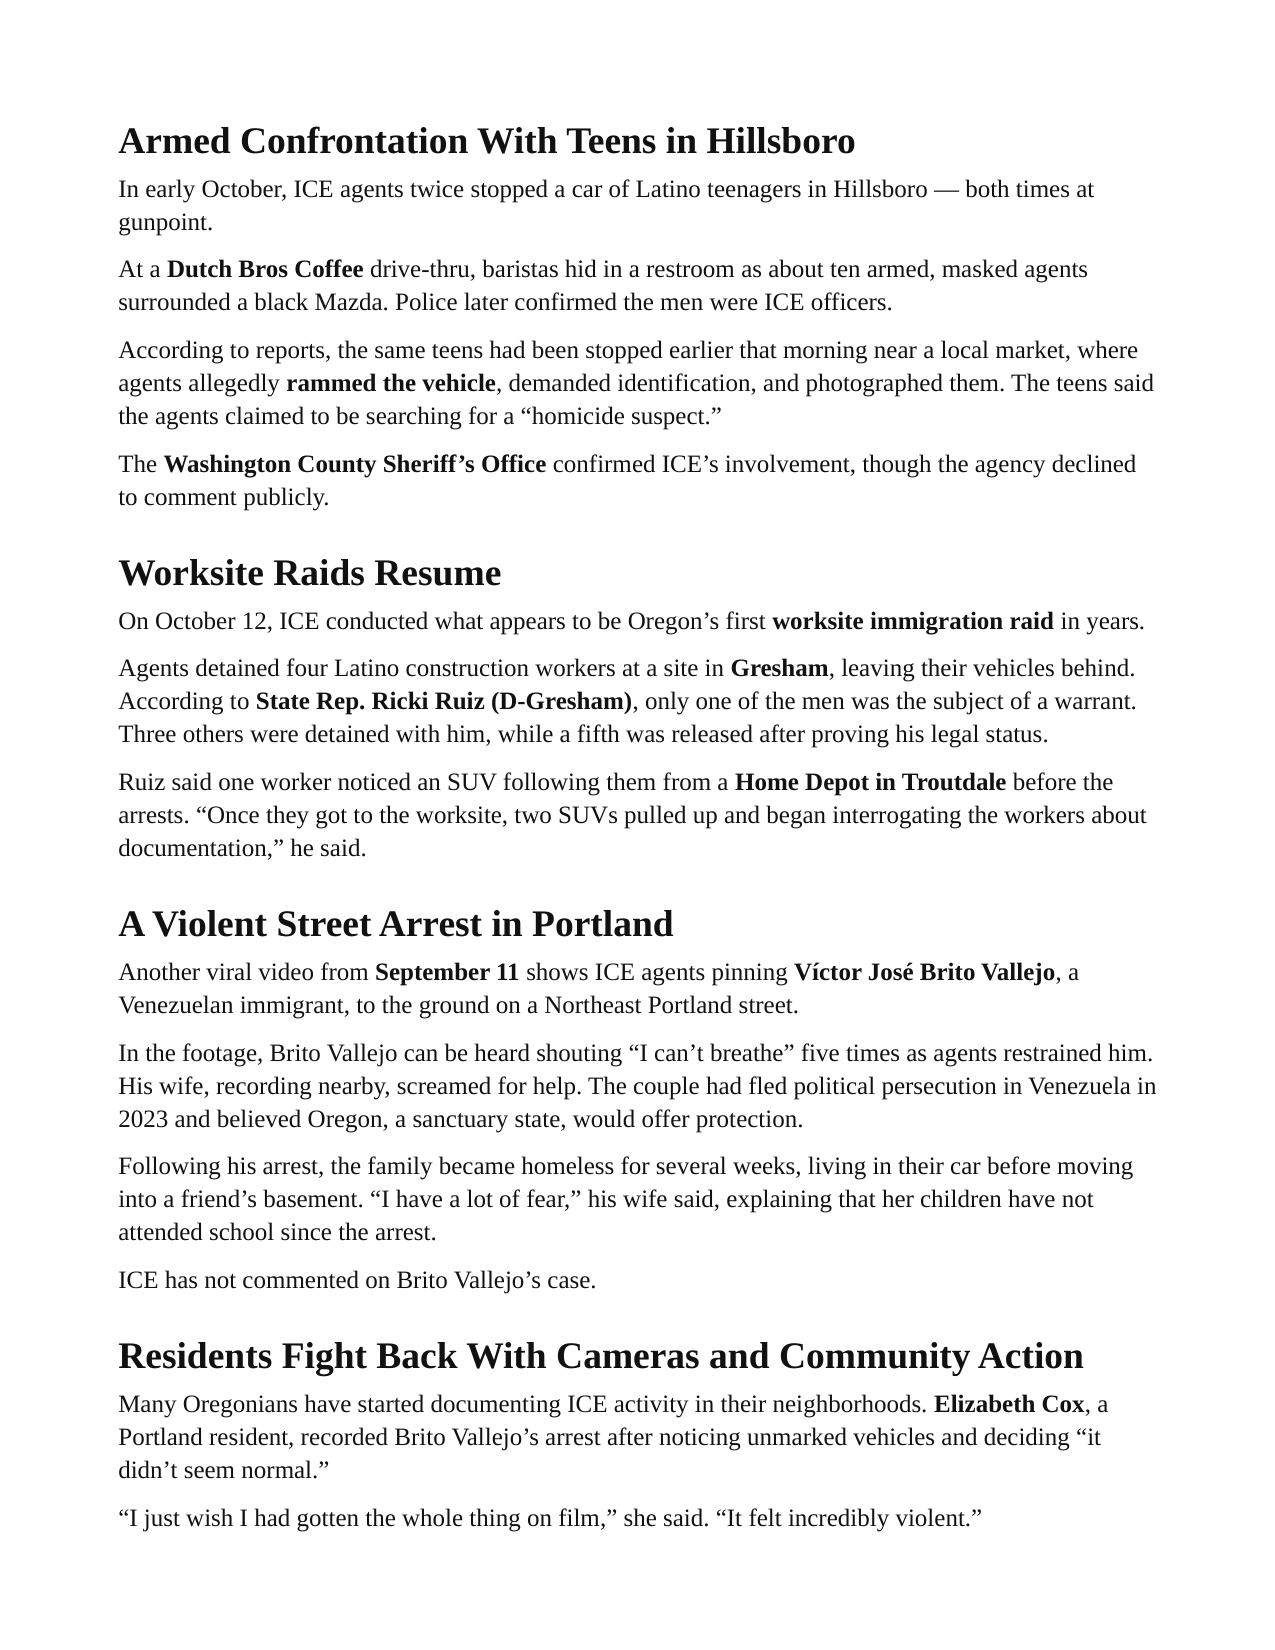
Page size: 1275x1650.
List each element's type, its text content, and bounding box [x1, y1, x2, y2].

text In early October, ICE agents twice stopped a car of Latino teenagers in Hillsboro — both times at gunpoint. [118, 174, 1157, 236]
text “I just wish I had gotten the whole thing on film,” she said. “It felt incredibly violent.” [118, 1503, 1157, 1531]
subtitle Armed Confrontation With Teens in Hillsboro [118, 118, 1157, 161]
text On October 12, ICE conducted what appears to be Oregon’s first worksite immigration raid in years. [118, 606, 1157, 634]
text Ruiz said one worker noticed an SUV following them from a Home Depot in Troutdale before the arrests. “Once they got to the worksite, two SUVs pulled up and began interrogating the workers about documentation,” he said. [118, 767, 1157, 862]
subtitle A Violent Street Arrest in Portland [118, 901, 1157, 944]
text Many Oregonians have started documenting ICE activity in their neighborhoods. Elizabeth Cox, a Portland resident, recorded Brito Vallejo’s arrest after noticing unmarked vehicles and deciding “it didn’t seem normal.” [118, 1389, 1157, 1484]
subtitle Worksite Raids Resume [118, 550, 1157, 593]
text Another viral video from September 11 shows ICE agents pinning Víctor José Brito Vallejo, a Venezuelan immigrant, to the ground on a Northeast Portland street. [118, 957, 1157, 1019]
subtitle Residents Fight Back With Cameras and Community Action [118, 1333, 1157, 1377]
text At a Dutch Bros Coffee drive-thru, baristas hid in a restroom as about ten armed, masked agents surrounded a black Mazda. Police later confirmed the men were ICE officers. [118, 254, 1157, 316]
text The Washington County Sheriff’s Office confirmed ICE’s involvement, though the agency declined to comment publicly. [118, 449, 1157, 510]
text According to reports, the same teens had been stopped earlier that morning near a local market, where agents allegedly rammed the vehicle, demanded identification, and photographed them. The teens said the agents claimed to be searching for a “homicide suspect.” [118, 335, 1157, 430]
text In the footage, Brito Vallejo can be heard shouting “I can’t breathe” five times as agents restrained him. His wife, recording nearby, screamed for help. The couple had fled political persecution in Venezuela in 2023 and believed Oregon, a sanctuary state, would offer protection. [118, 1038, 1157, 1132]
text Agents detained four Latino construction workers at a site in Gresham, leaving their vehicles behind. According to State Rep. Ricki Ruiz (D-Gresham), only one of the men was the subject of a warrant. Three others were detained with him, while a fifth was released after proving his legal status. [118, 653, 1157, 748]
text ICE has not commented on Brito Vallejo’s case. [118, 1265, 1157, 1294]
text Following his arrest, the family became homeless for several weeks, living in their car before moving into a friend’s basement. “I have a lot of fear,” his wife said, explaining that her children have not attended school since the arrest. [118, 1151, 1157, 1246]
